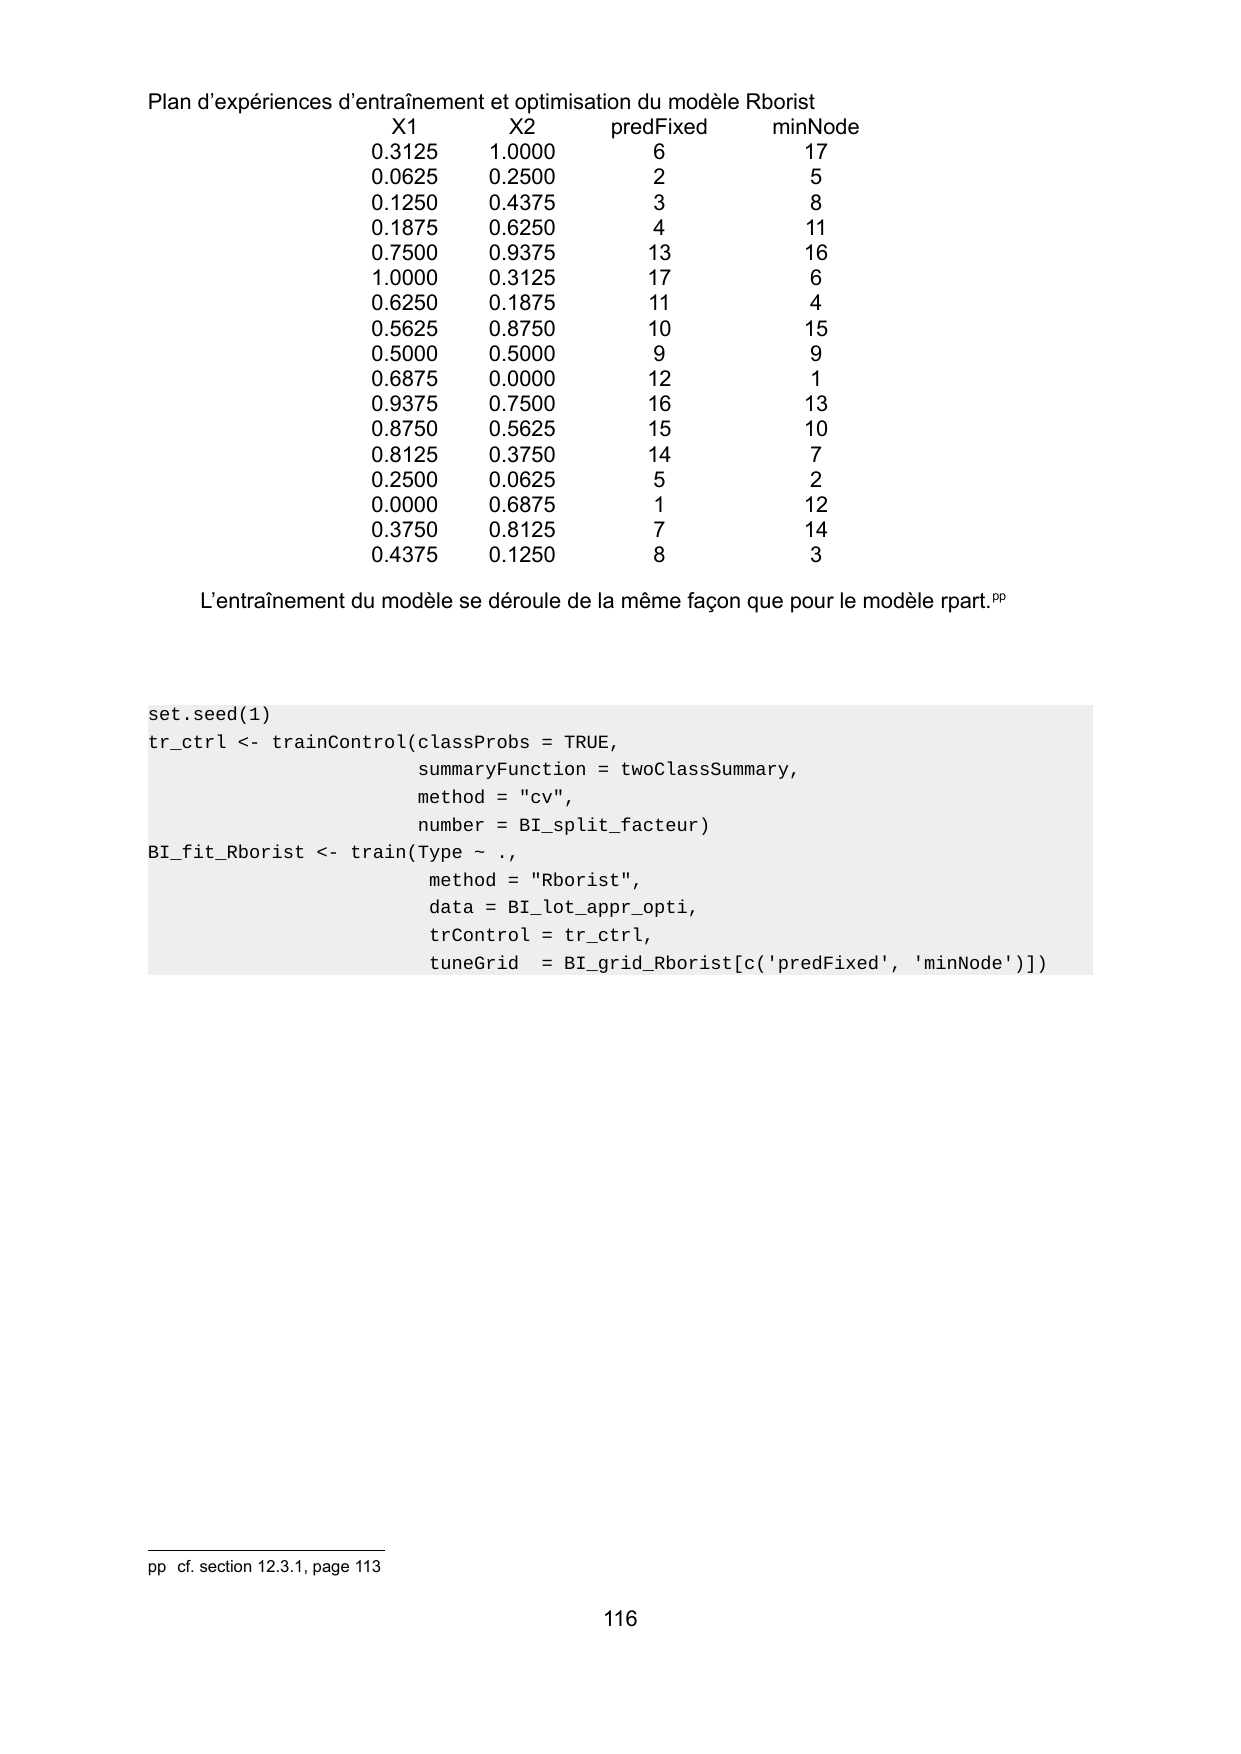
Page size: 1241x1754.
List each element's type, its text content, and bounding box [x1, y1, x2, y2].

table_cell 0.6875 [464, 492, 581, 517]
table_cell 0.6250 [346, 290, 463, 315]
table_cell 7 [738, 441, 894, 467]
table_cell 0.8750 [464, 315, 581, 341]
table_cell 0.8125 [464, 517, 581, 542]
table_cell 16 [738, 240, 894, 265]
table_cell 0.8750 [346, 416, 463, 441]
table_cell 2 [738, 467, 894, 492]
text method = "Rborist", [148, 871, 1093, 892]
table_cell 7 [581, 517, 737, 542]
table_cell 10 [738, 416, 894, 441]
table_cell 8 [738, 189, 894, 214]
table_cell 1.0000 [346, 265, 463, 290]
table_cell 13 [581, 240, 737, 265]
table_cell 0.9375 [464, 240, 581, 265]
table_cell 12 [738, 492, 894, 517]
table_cell 0.3750 [346, 517, 463, 542]
table_cell 0.6250 [464, 215, 581, 240]
table_cell 13 [738, 391, 894, 416]
table_cell 12 [581, 366, 737, 391]
table_cell 15 [738, 315, 894, 341]
text L’entraînement du modèle se déroule de la même façon que pour le modèle rpart. [148, 588, 1093, 613]
table_header minNode [738, 114, 894, 139]
table_header X1 [346, 114, 463, 139]
table_cell 5 [581, 467, 737, 492]
table_cell 0.3125 [346, 139, 463, 164]
table_cell 1.0000 [464, 139, 581, 164]
table_cell 4 [581, 215, 737, 240]
table_header predFixed [581, 114, 737, 139]
text data = BI_lot_appr_opti, [148, 898, 1093, 919]
table_cell 2 [581, 164, 737, 189]
table_cell 6 [738, 265, 894, 290]
text set.seed(1) [148, 705, 1093, 726]
table_cell 0.2500 [346, 467, 463, 492]
table_cell 8 [581, 542, 737, 567]
table_cell 0.1250 [464, 542, 581, 567]
table_cell 0.4375 [464, 189, 581, 214]
table_cell 0.5000 [346, 341, 463, 366]
table_cell 1 [738, 366, 894, 391]
table_cell 0.1875 [464, 290, 581, 315]
table_cell 0.3750 [464, 441, 581, 467]
table_cell 0.4375 [346, 542, 463, 567]
table_cell 4 [738, 290, 894, 315]
text trControl = tr_ctrl, [148, 926, 1093, 947]
table_cell 1 [581, 492, 737, 517]
table_cell 17 [581, 265, 737, 290]
table_cell 0.9375 [346, 391, 463, 416]
text tr_ctrl <- trainControl(classProbs = TRUE, [148, 733, 1093, 754]
text tuneGrid = BI_grid_Rborist[c('predFixed', 'minNode')]) [148, 953, 1093, 975]
table_cell 0.5625 [346, 315, 463, 341]
table_cell 6 [581, 139, 737, 164]
table_cell 3 [581, 189, 737, 214]
table_cell 0.0000 [346, 492, 463, 517]
table_header X2 [464, 114, 581, 139]
table_cell 11 [581, 290, 737, 315]
text Plan d’expériences d’entraînement et optimisation du modèle Rborist [148, 88, 1093, 114]
table_cell 16 [581, 391, 737, 416]
table_cell 14 [581, 441, 737, 467]
table_cell 9 [581, 341, 737, 366]
table_cell 0.0000 [464, 366, 581, 391]
table_cell 0.5625 [464, 416, 581, 441]
table_cell 0.1875 [346, 215, 463, 240]
table_cell 0.7500 [346, 240, 463, 265]
table_cell 0.0625 [464, 467, 581, 492]
table_cell 0.5000 [464, 341, 581, 366]
table_cell 0.3125 [464, 265, 581, 290]
table_cell 0.7500 [464, 391, 581, 416]
text summaryFunction = twoClassSummary, [148, 760, 1093, 781]
table_cell 0.1250 [346, 189, 463, 214]
table_cell 0.2500 [464, 164, 581, 189]
text method = "cv", [148, 788, 1093, 809]
table_cell 11 [738, 215, 894, 240]
table_cell 0.8125 [346, 441, 463, 467]
text cf. section 13.3.1, page 111 [148, 1556, 1093, 1576]
table_cell 14 [738, 517, 894, 542]
table_cell 0.6875 [346, 366, 463, 391]
table_cell 17 [738, 139, 894, 164]
table_cell 15 [581, 416, 737, 441]
table_cell 10 [581, 315, 737, 341]
text number = BI_split_facteur) [148, 815, 1093, 837]
text BI_fit_Rborist <- train(Type ~ ., [148, 843, 1093, 864]
table_cell 9 [738, 341, 894, 366]
table_cell 0.0625 [346, 164, 463, 189]
table_cell 3 [738, 542, 894, 567]
table_cell 5 [738, 164, 894, 189]
